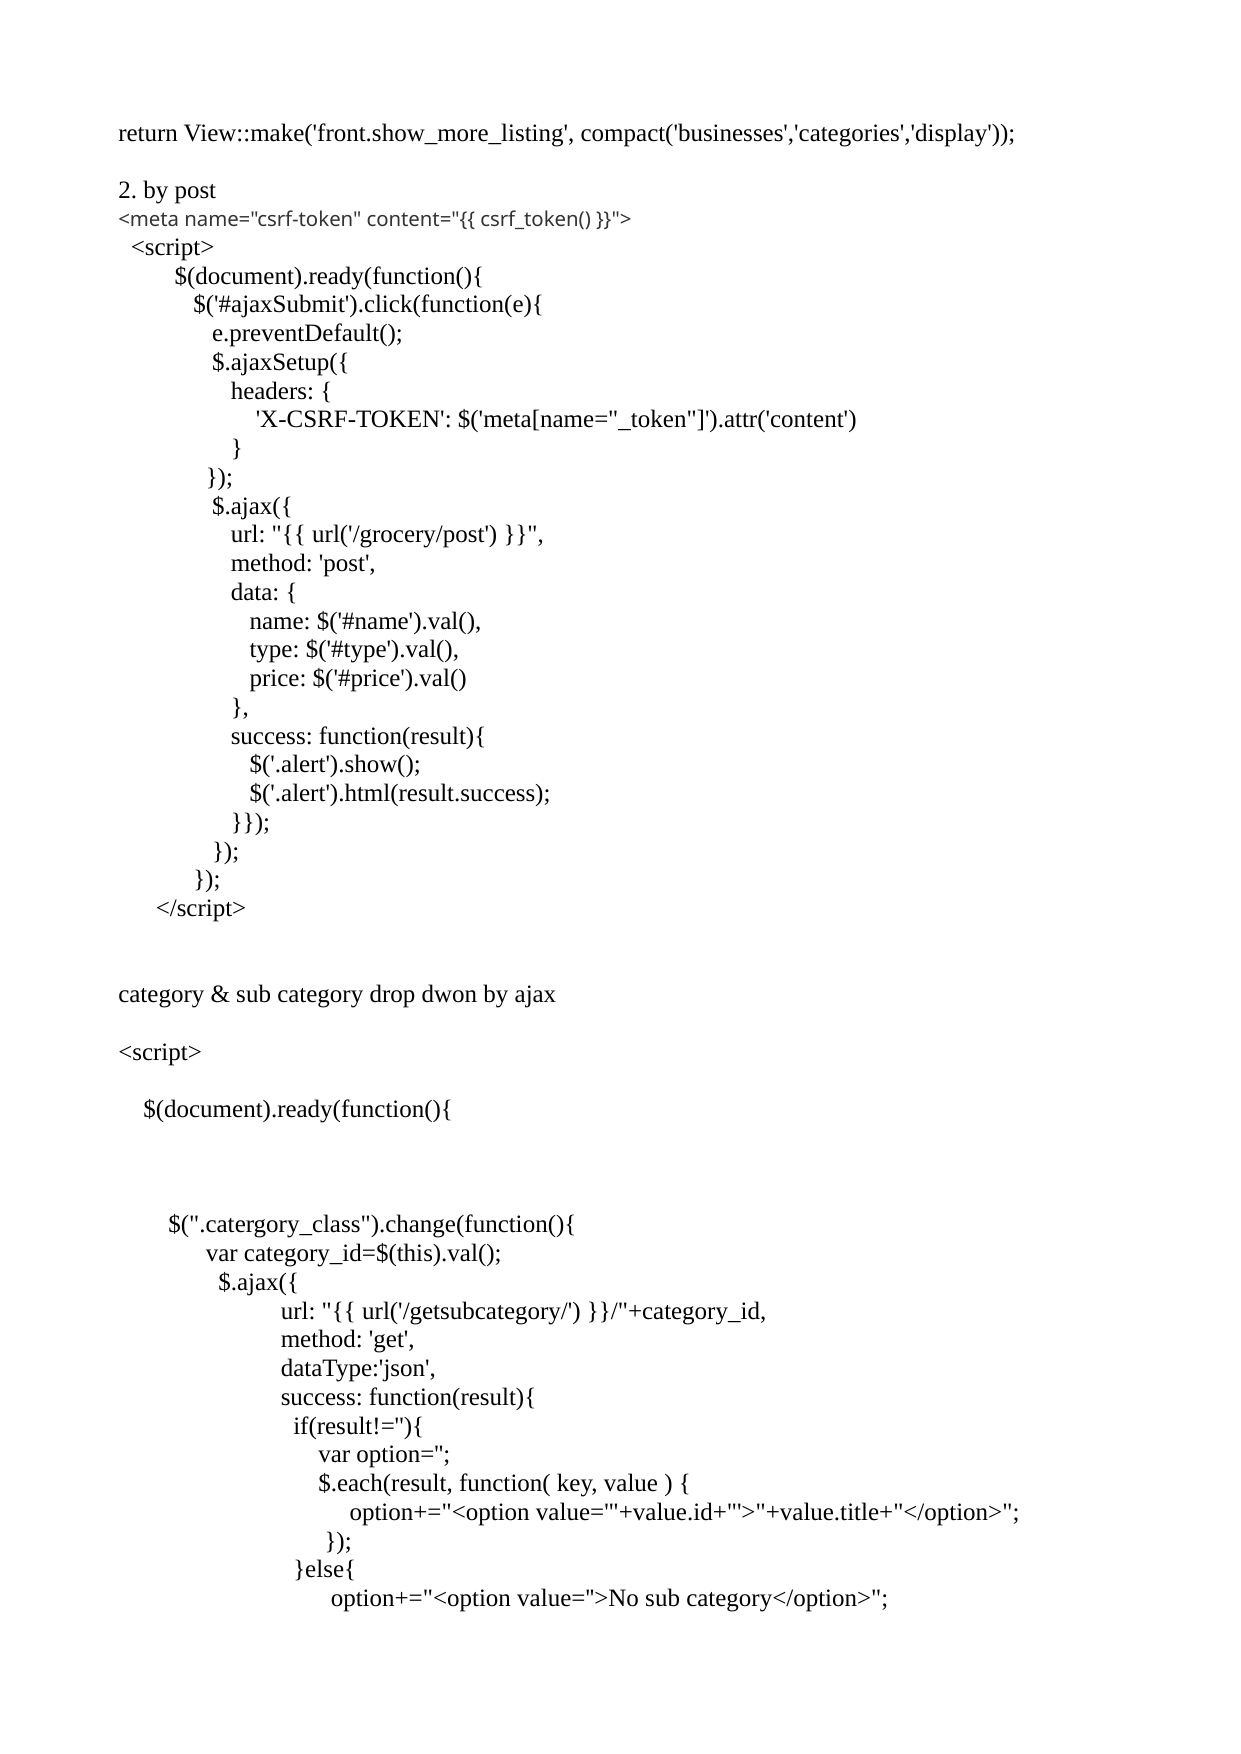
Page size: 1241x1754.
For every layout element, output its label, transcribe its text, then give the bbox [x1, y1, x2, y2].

text url: "{{ url('/grocery/post') }}", [118, 519, 1122, 548]
text $(".catergory_class").change(function(){ [118, 1209, 1122, 1238]
text }}); [118, 807, 1122, 836]
text var option=''; [118, 1439, 1122, 1468]
text <meta name="csrf-token" content="{{ csrf_token() }}"> [118, 204, 1122, 232]
text }else{ [118, 1554, 1122, 1583]
text }); [118, 836, 1122, 864]
text $('.alert').html(result.success); [118, 778, 1122, 807]
text return View::make('front.show_more_listing', compact('businesses','categories','display')); [118, 118, 1122, 147]
text $.ajax({ [118, 491, 1122, 519]
text $.ajaxSetup({ [118, 347, 1122, 376]
text $('#ajaxSubmit').click(function(e){ [118, 289, 1122, 318]
text $(document).ready(function(){ [118, 1094, 1122, 1123]
text $('.alert').show(); [118, 749, 1122, 778]
text </script> [118, 893, 1122, 922]
text method: 'post', [118, 548, 1122, 577]
text <script> [118, 1037, 1122, 1066]
text } [118, 433, 1122, 462]
text 'X-CSRF-TOKEN': $('meta[name="_token"]').attr('content') [118, 404, 1122, 433]
text type: $('#type').val(), [118, 634, 1122, 663]
text headers: { [118, 376, 1122, 404]
text var category_id=$(this).val(); [118, 1238, 1122, 1267]
text $.ajax({ [118, 1267, 1122, 1296]
text name: $('#name').val(), [118, 606, 1122, 634]
text }); [118, 462, 1122, 491]
text <script> [118, 232, 1122, 261]
text price: $('#price').val() [118, 663, 1122, 692]
text if(result!=''){ [118, 1411, 1122, 1439]
text option+="<option value='"+value.id+"'>"+value.title+"</option>"; [118, 1497, 1122, 1526]
text 2. by post [118, 176, 1122, 204]
text success: function(result){ [118, 721, 1122, 749]
text }); [118, 864, 1122, 893]
text option+="<option value=''>No sub category</option>"; [118, 1583, 1122, 1612]
text category & sub category drop dwon by ajax [118, 979, 1122, 1008]
text dataType:'json', [118, 1353, 1122, 1382]
text data: { [118, 577, 1122, 606]
text url: "{{ url('/getsubcategory/') }}/"+category_id, [118, 1296, 1122, 1324]
text success: function(result){ [118, 1382, 1122, 1411]
text method: 'get', [118, 1324, 1122, 1353]
text }, [118, 692, 1122, 721]
text }); [118, 1526, 1122, 1554]
text $(document).ready(function(){ [118, 261, 1122, 289]
text e.preventDefault(); [118, 318, 1122, 347]
text $.each(result, function( key, value ) { [118, 1468, 1122, 1497]
